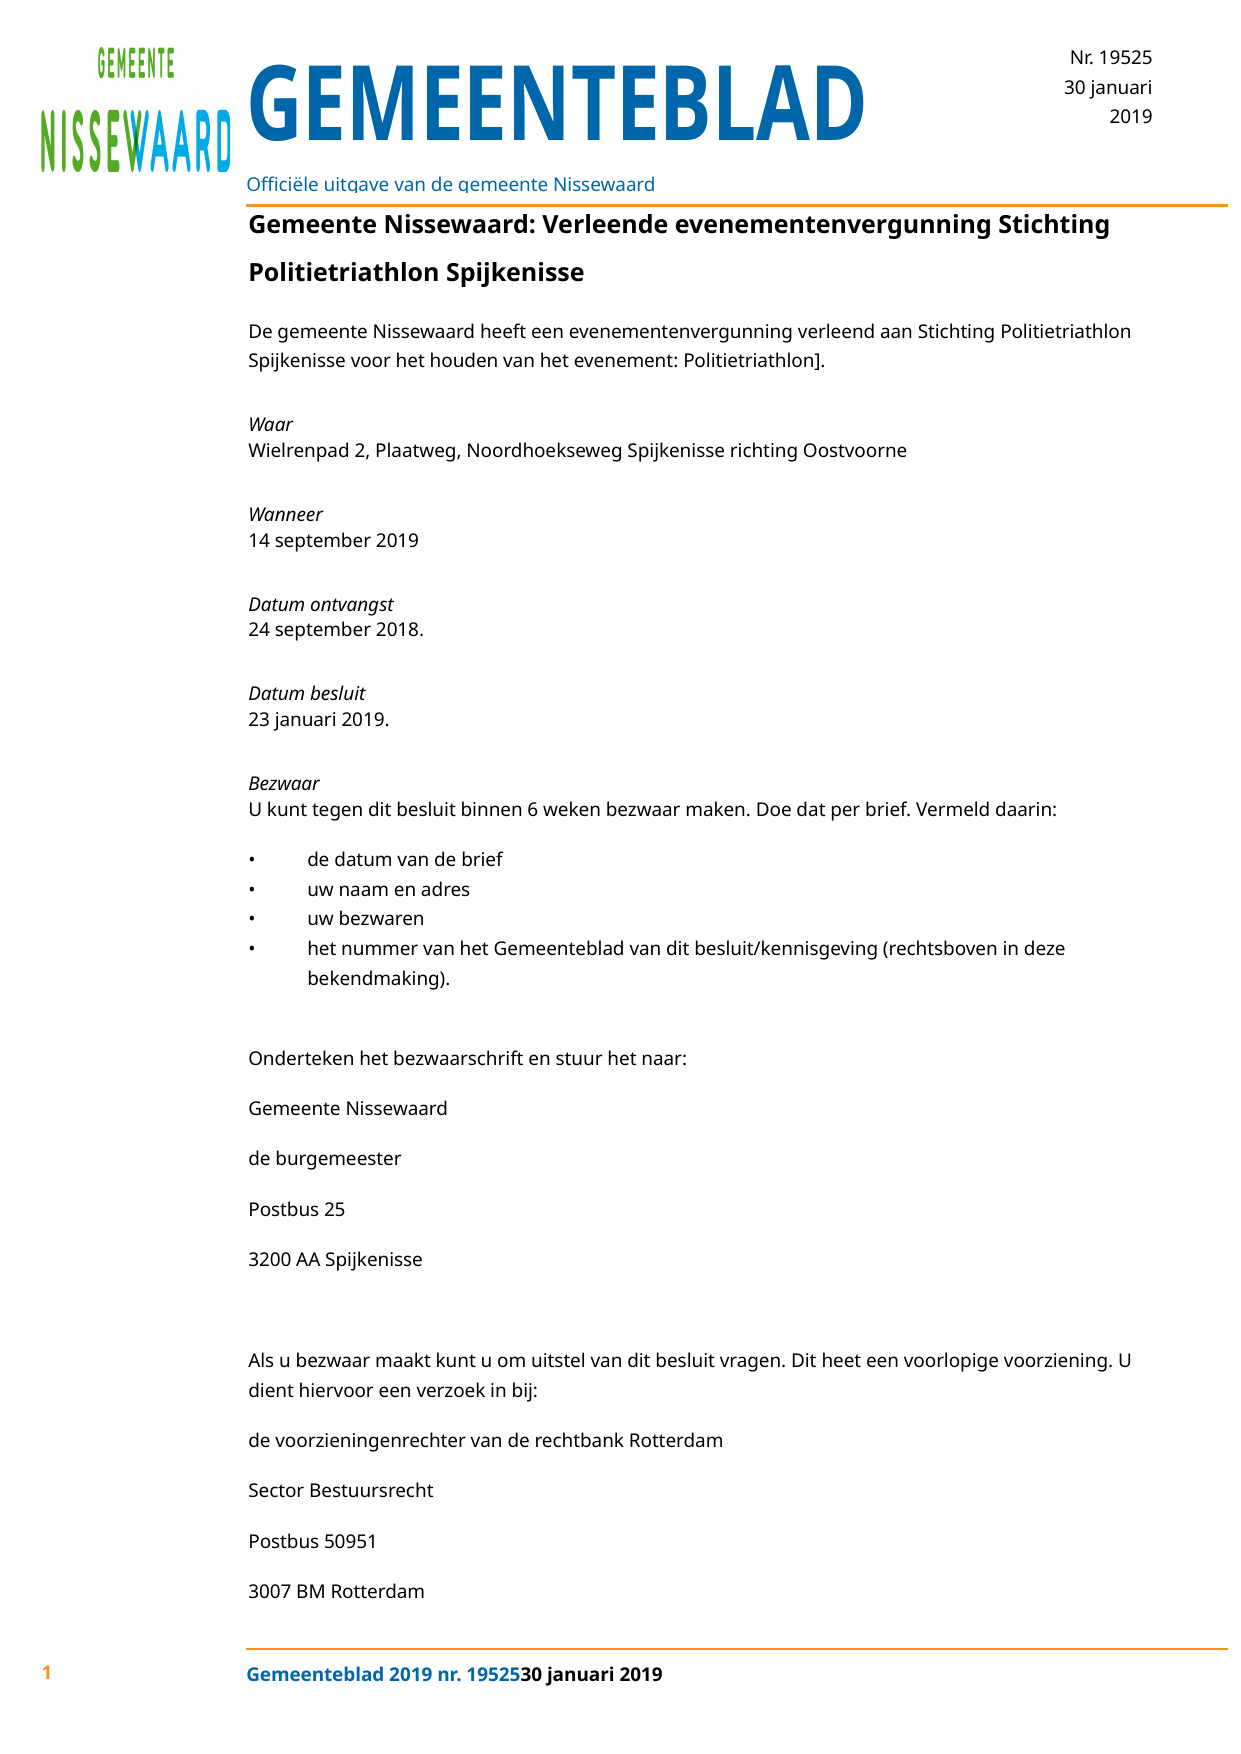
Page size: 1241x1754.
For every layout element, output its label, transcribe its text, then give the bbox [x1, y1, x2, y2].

text de voorzieningenrechter van de rechtbank Rotterdam [248, 1427, 1152, 1453]
list het nummer van het Gemeenteblad van dit besluit/kennisgeving (rechtsboven in deze bekendmaking). [248, 935, 1152, 990]
text Onderteken het bezwaarschrift en stuur het naar: [248, 1045, 1152, 1070]
text 24 september 2018. [248, 617, 1152, 642]
text Postbus 25 [248, 1196, 1152, 1222]
text Datum besluit [248, 681, 1152, 706]
list uw bezwaren [248, 906, 1152, 931]
text 3007 BM Rotterdam [248, 1578, 1152, 1604]
text de burgemeester [248, 1146, 1152, 1171]
list uw naam en adres [248, 876, 1152, 902]
text Sector Bestuursrecht [248, 1478, 1152, 1503]
text Datum ontvangst [248, 591, 1152, 617]
picture [200, 151, 206, 172]
text Gemeente Nissewaard [248, 1095, 1152, 1121]
text 23 januari 2019. [248, 706, 1152, 732]
text Als u bezwaar maakt kunt u om uitstel van dit besluit vragen. Dit heet een voorlopige voorziening. U dient hiervoor een verzoek in bij: [248, 1347, 1152, 1402]
text U kunt tegen dit besluit binnen 6 weken bezwaar maken. Doe dat per brief. Vermeld daarin: [248, 796, 1152, 822]
text Bezwaar [248, 770, 1152, 796]
list de datum van de brief [248, 846, 1152, 872]
text De gemeente Nissewaard heeft een evenementenvergunning verleend aan Stichting Politietriathlon Spijkenisse voor het houden van het evenement: Politietriathlon]. [248, 318, 1152, 373]
picture [154, 157, 165, 172]
picture [222, 122, 227, 160]
text 14 september 2019 [248, 527, 1152, 553]
text Waar [248, 411, 1152, 437]
text Gemeente Nissewaard: Verleende evenementenvergunning Stichting Politietriathlon Spijkenisse [248, 207, 1152, 288]
text Wanneer [248, 501, 1152, 527]
picture [176, 157, 187, 172]
picture [201, 122, 206, 138]
text Wielrenpad 2, Plaatweg, Noordhoekseweg Spijkenisse richting Oostvoorne [248, 437, 1152, 463]
text 3200 AA Spijkenisse [248, 1246, 1152, 1272]
picture [41, 47, 231, 172]
text Postbus 50951 [248, 1528, 1152, 1554]
